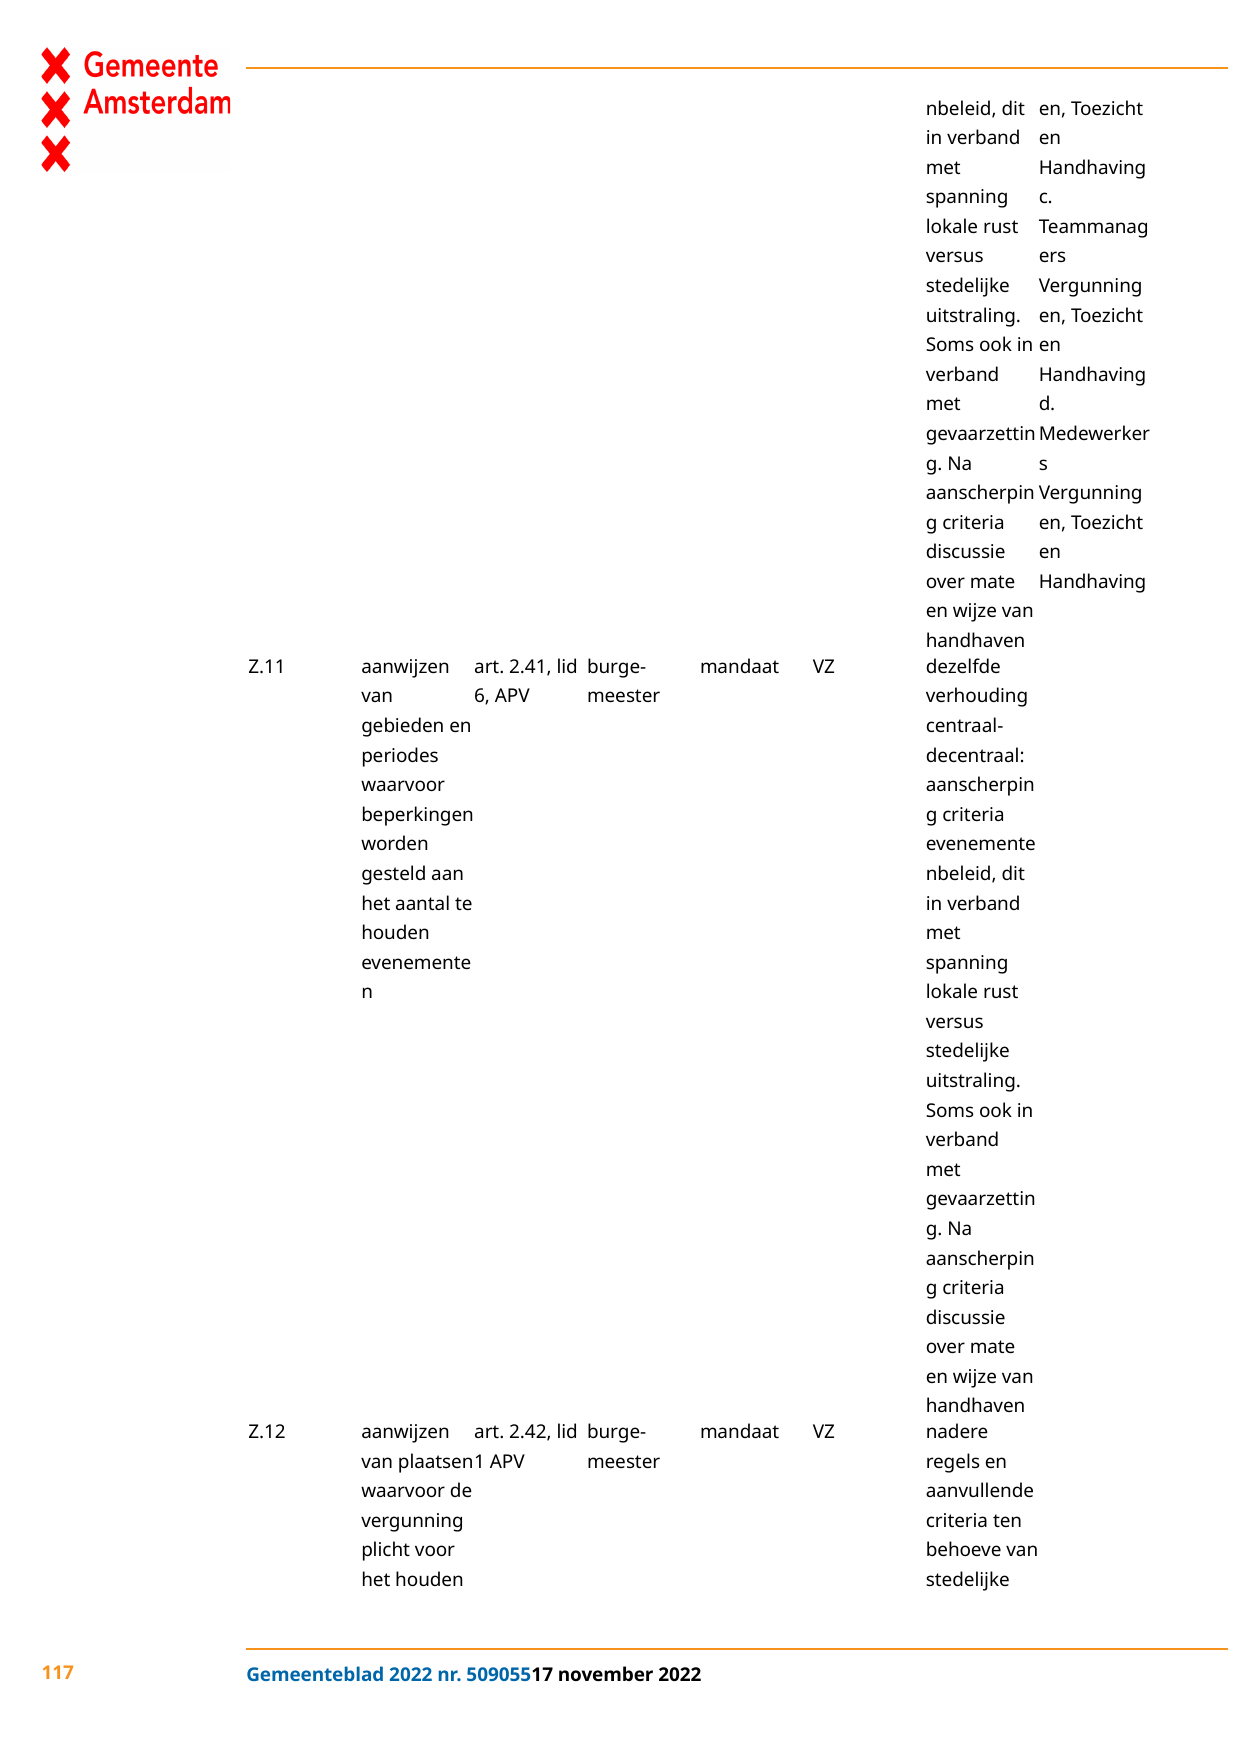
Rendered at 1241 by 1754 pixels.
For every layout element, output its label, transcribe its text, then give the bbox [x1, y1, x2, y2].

table_cell burge-meester [587, 1418, 700, 1592]
table_cell aanwijzen van gebieden en periodes waarvoor beperkingen worden gesteld aan het aantal te houden evenementen [361, 653, 474, 1418]
table_cell art. 2.41, lid 6, APV [474, 653, 587, 1418]
table_cell Z.12 [248, 1418, 361, 1592]
table_cell [474, 95, 587, 653]
table_cell nadere regels en aanvullende criteria ten behoeve van stedelijke [926, 1418, 1038, 1592]
table_cell [1039, 1418, 1152, 1592]
table_cell aanwijzen van plaatsen waarvoor de vergunningplicht voor het houden [361, 1418, 474, 1592]
table_cell mandaat [700, 653, 813, 1418]
table_cell [1039, 653, 1152, 1418]
table_cell [813, 95, 926, 653]
table_cell burge-meester [587, 653, 700, 1418]
table_cell nbeleid, dit in verband met spanning lokale rust versus stedelijke uitstraling. Soms ook in verband met gevaarzetting. Na aanscherping criteria discussie over mate en wijze van handhaven [926, 95, 1038, 653]
table_cell [361, 95, 474, 653]
table_cell art. 2.42, lid 1 APV [474, 1418, 587, 1592]
table_cell mandaat [700, 1418, 813, 1592]
table_cell VZ [813, 653, 926, 1418]
table_cell Z.11 [248, 653, 361, 1418]
table_cell en, Toezicht en Handhaving c. Teammanagers Vergunningen, Toezicht en Handhaving d. Medewerkers Vergunningen, Toezicht en Handhaving [1039, 95, 1152, 653]
table_cell [587, 95, 700, 653]
table_cell [248, 95, 361, 653]
picture [41, 47, 231, 172]
table_cell VZ [813, 1418, 926, 1592]
table_cell [700, 95, 813, 653]
table_cell dezelfde verhouding centraal-decentraal: aanscherping criteria evenementenbeleid, dit in verband met spanning lokale rust versus stedelijke uitstraling. Soms ook in verband met gevaarzetting. Na aanscherping criteria discussie over mate en wijze van handhaven [926, 653, 1038, 1418]
